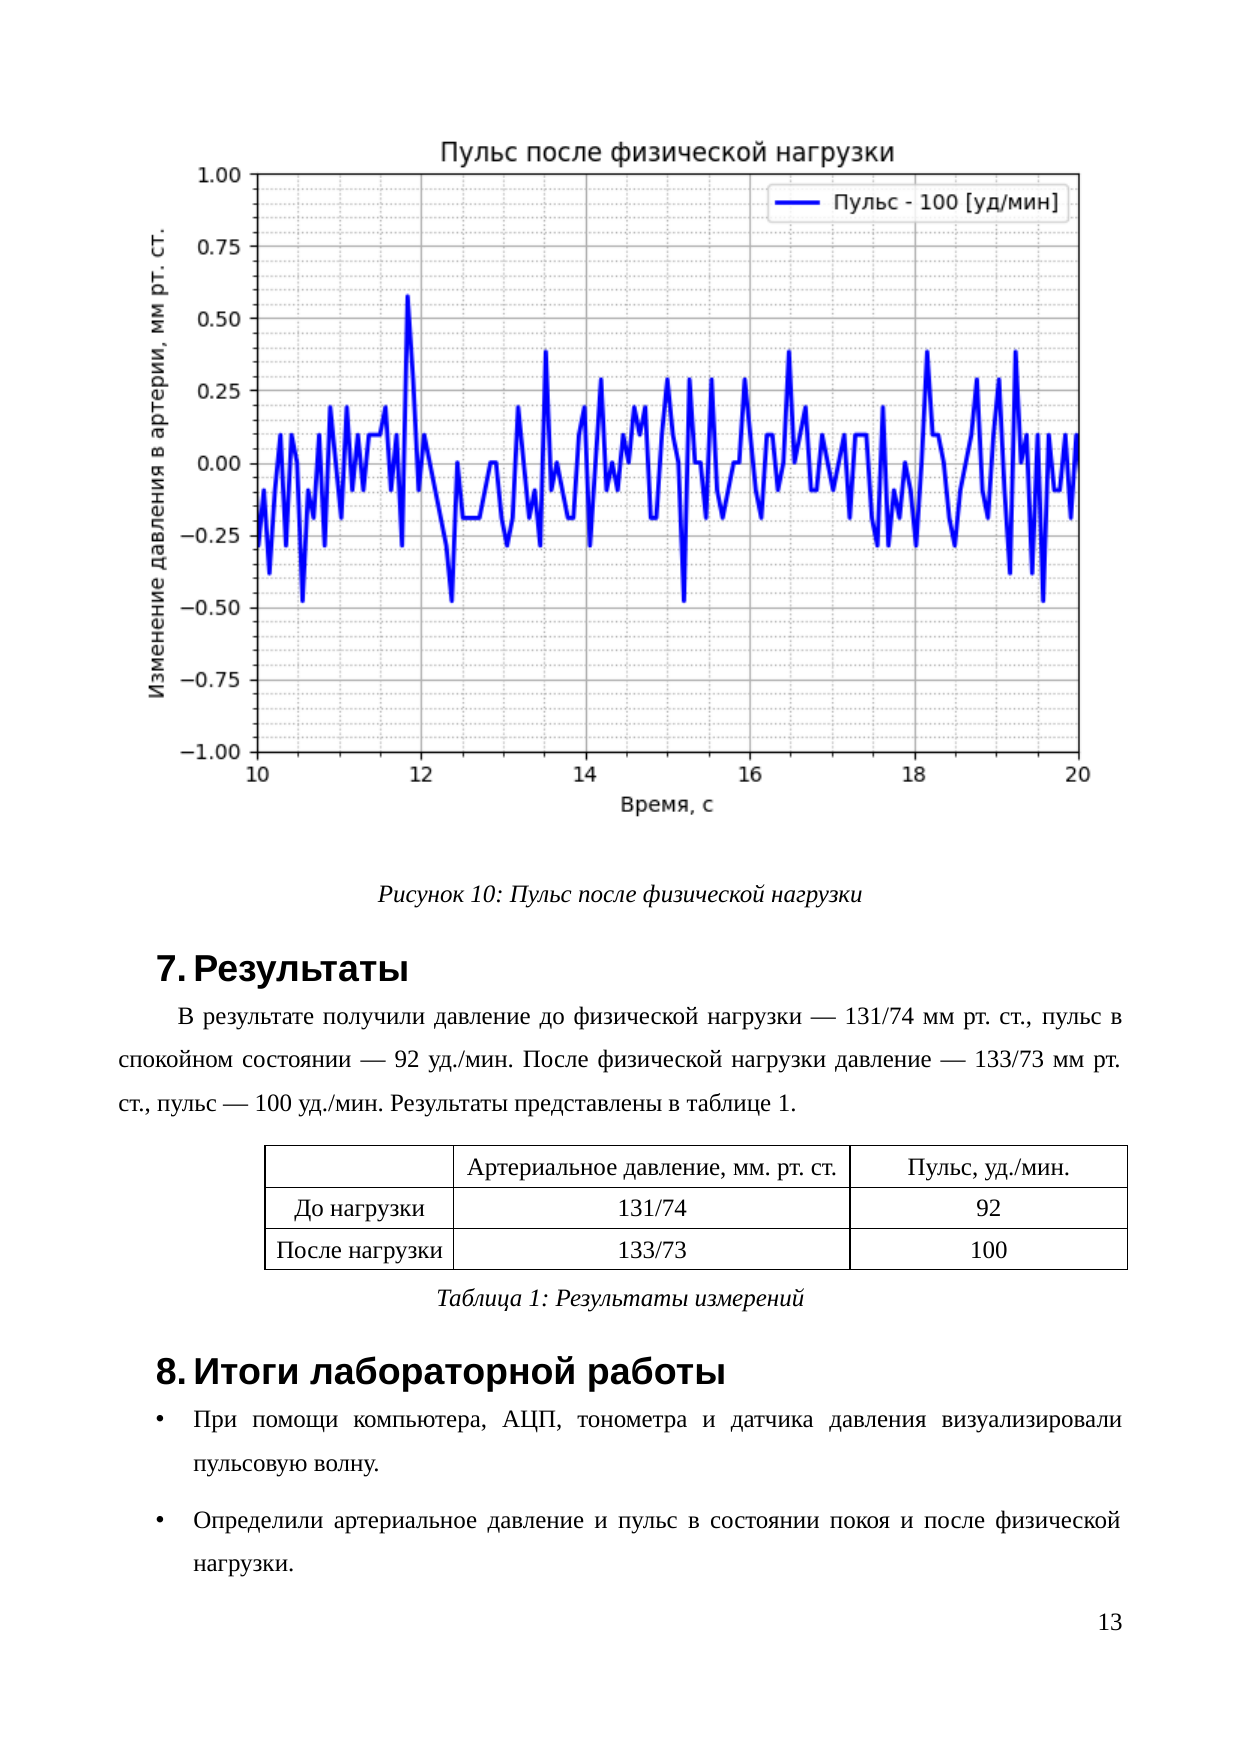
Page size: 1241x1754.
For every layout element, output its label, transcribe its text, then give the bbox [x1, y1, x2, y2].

table_header Артериальное давление, мм. рт. ст. [454, 1146, 849, 1187]
text Таблица 1: Результаты измерений [118, 1283, 1122, 1311]
subtitle Результаты [156, 946, 1122, 989]
table_cell 133/73 [454, 1229, 849, 1269]
text В результате получили давление до физической нагрузки — 131/74 мм рт. ст., пульс в спокойном состоянии — 92 уд./мин. После физической нагрузки давление — 133/73 мм рт. ст., пульс — 100 уд./мин. Результаты представлены в таблице 1. [118, 1001, 1122, 1116]
table_cell 92 [851, 1188, 1127, 1228]
table_header Пульс, уд./мин. [851, 1146, 1127, 1187]
table_header [266, 1146, 453, 1187]
text Рисунок 10: Пульс после физической нагрузки [118, 879, 1122, 908]
list При помощи компьютера, АЦП, тонометра и датчика давления визуализировали пульсовую волну. [156, 1404, 1122, 1476]
table_cell После нагрузки [266, 1229, 453, 1269]
table_cell До нагрузки [266, 1188, 453, 1228]
table_cell 100 [851, 1229, 1127, 1269]
list Определили артериальное давление и пульс в состоянии покоя и после физической нагрузки. [156, 1505, 1122, 1577]
subtitle Итоги лабораторной работы [156, 1349, 1122, 1392]
picture [140, 118, 1100, 839]
table_cell 131/74 [454, 1188, 849, 1228]
